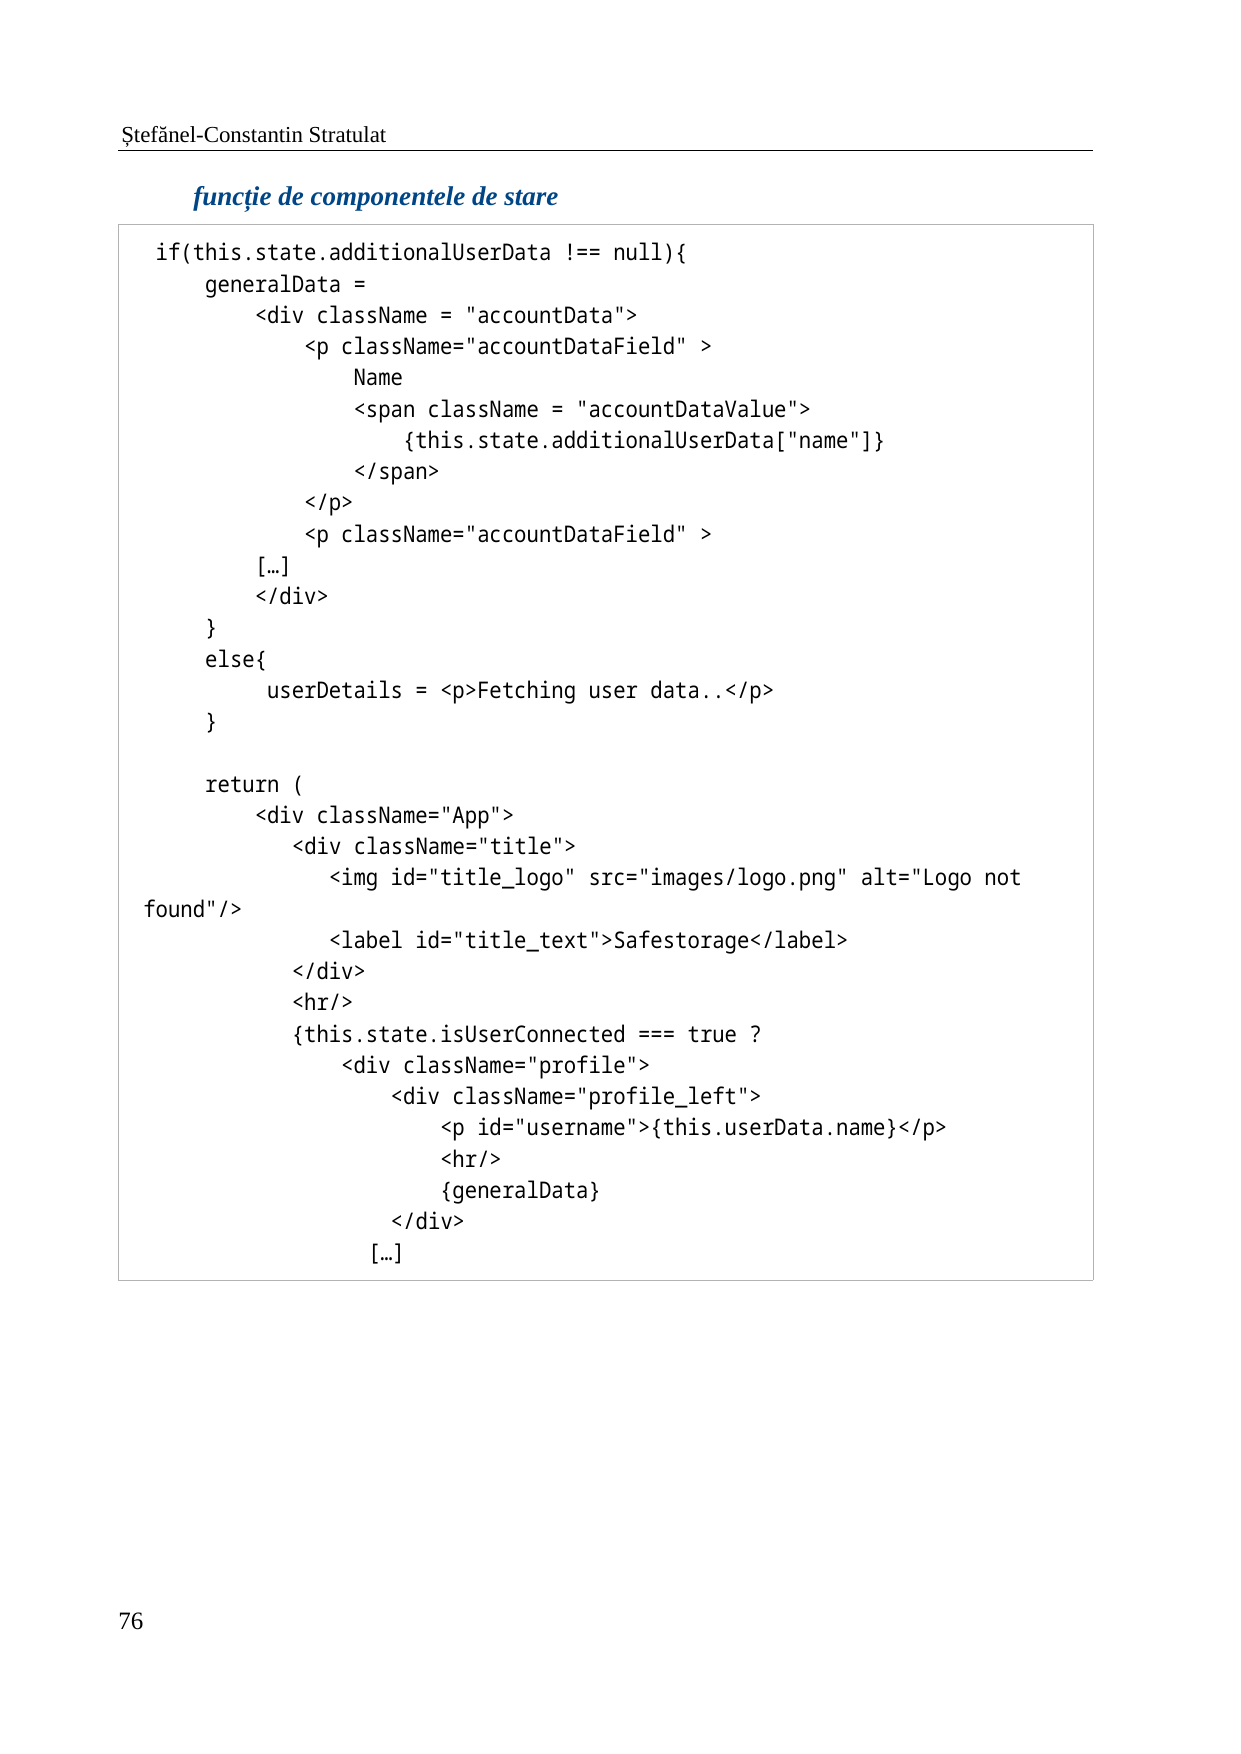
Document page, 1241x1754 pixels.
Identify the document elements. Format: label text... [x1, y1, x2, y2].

text <label id="title_text">Safestorage</label> [119, 911, 1093, 942]
text <img id="title_logo" src="images/logo.png" alt="Logo not found"/> [119, 849, 1093, 911]
text {this.state.isUserConnected === true ? [119, 1005, 1093, 1036]
text </div> [119, 567, 1093, 599]
text return ( [119, 755, 1093, 786]
text if(this.state.additionalUserData !== null){ [119, 225, 1093, 255]
text <div className="profile"> [119, 1036, 1093, 1067]
text {this.state.additionalUserData["name"]} [119, 411, 1093, 442]
text <div className="profile_left"> [119, 1067, 1093, 1099]
text userDetails = <p>Fetching user data..</p> [119, 661, 1093, 692]
text […] [119, 536, 1093, 567]
text <hr/> [119, 1130, 1093, 1161]
text </span> [119, 442, 1093, 474]
text <div className="title"> [119, 817, 1093, 849]
text <div className = "accountData"> [119, 286, 1093, 317]
text </p> [119, 474, 1093, 505]
text Name [119, 349, 1093, 380]
text </div> [119, 1192, 1093, 1224]
text <div className="App"> [119, 786, 1093, 817]
text <span className = "accountDataValue"> [119, 380, 1093, 411]
text <p id="username">{this.userData.name}</p> [119, 1099, 1093, 1130]
text […] [119, 1224, 1093, 1280]
text generalData = [119, 255, 1093, 286]
subtitle funcție de componentele de stare [193, 180, 1093, 211]
text else{ [119, 630, 1093, 661]
text } [119, 599, 1093, 630]
text {generalData} [119, 1161, 1093, 1192]
text </div> [119, 942, 1093, 974]
text <p className="accountDataField" > [119, 317, 1093, 349]
text <hr/> [119, 974, 1093, 1005]
text } [119, 692, 1093, 736]
text <p className="accountDataField" > [119, 505, 1093, 536]
